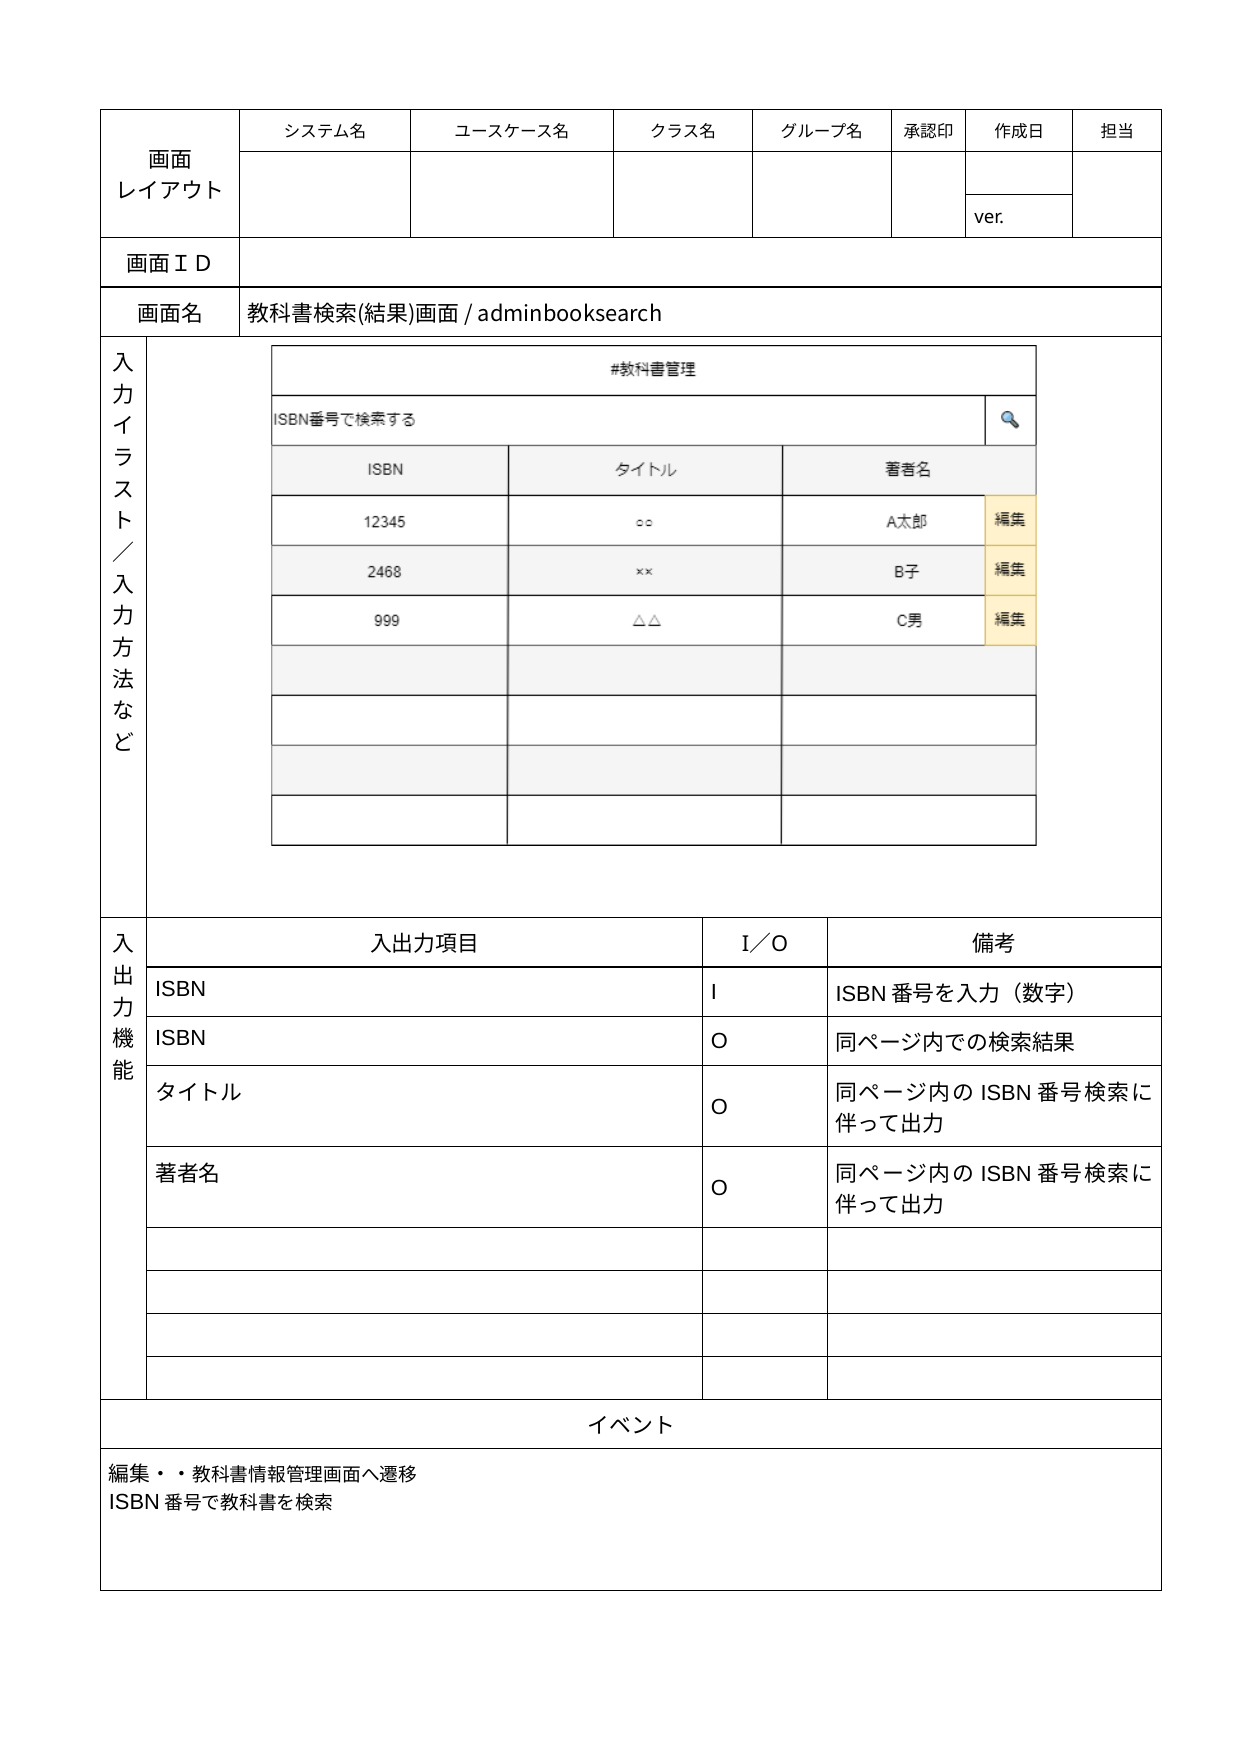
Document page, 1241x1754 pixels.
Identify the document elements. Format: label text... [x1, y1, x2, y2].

table_cell [1073, 152, 1161, 237]
table_cell [240, 238, 1161, 286]
table_cell [828, 1271, 1161, 1313]
table_header クラス名 [614, 110, 752, 151]
table_cell [753, 152, 891, 237]
table_cell [147, 1228, 702, 1270]
table_cell O [703, 1147, 827, 1227]
table_cell 同ページ内のISBN番号検索に伴って出力 [828, 1066, 1161, 1146]
table_cell 入出力機能 [101, 918, 146, 1399]
table_cell [703, 1357, 827, 1399]
table_cell イベント [101, 1400, 1161, 1448]
table_cell [828, 1314, 1161, 1356]
table_cell [703, 1314, 827, 1356]
table_header システム名 [240, 110, 410, 151]
table_header 画面 レイアウト [101, 110, 239, 237]
table_cell ISBN [147, 1017, 702, 1065]
table_cell [411, 152, 613, 237]
table_header グループ名 [753, 110, 891, 151]
table_cell I／O [703, 918, 827, 966]
table_cell ver. [966, 195, 1072, 237]
table_cell O [703, 1017, 827, 1065]
table_cell [614, 152, 752, 237]
table_cell 著者名 [147, 1147, 702, 1227]
table_cell [240, 152, 410, 237]
table_cell I [703, 968, 827, 1016]
table_header 承認印 [892, 110, 965, 151]
table_cell [703, 1228, 827, 1270]
table_header ユースケース名 [411, 110, 613, 151]
table_cell [828, 1228, 1161, 1270]
table_cell [147, 1357, 702, 1399]
table_cell 編集・・教科書情報管理画面へ遷移 ISBN番号で教科書を検索 [101, 1449, 1161, 1590]
table_cell [703, 1271, 827, 1313]
table_header 作成日 [966, 110, 1072, 151]
table_cell O [703, 1066, 827, 1146]
table_cell 入力イラスト／入力方法など [101, 337, 146, 917]
table_cell [892, 152, 965, 237]
table_cell [828, 1357, 1161, 1399]
table_cell [147, 337, 1161, 917]
table_cell 教科書検索(結果)画面 / adminbooksearch [240, 288, 1161, 336]
table_cell [147, 1271, 702, 1313]
table_cell [966, 152, 1072, 194]
table_cell 同ページ内での検索結果 [828, 1017, 1161, 1065]
table_cell ISBN番号を入力（数字） [828, 968, 1161, 1016]
table_cell 入出力項目 [147, 918, 702, 966]
picture [271, 345, 1037, 846]
table_cell 同ページ内のISBN番号検索に伴って出力 [828, 1147, 1161, 1227]
table_cell 画面名 [101, 288, 239, 336]
table_cell 備考 [828, 918, 1161, 966]
table_cell ISBN [147, 968, 702, 1016]
table_cell タイトル [147, 1066, 702, 1146]
table_header 担当 [1073, 110, 1161, 151]
table_cell 画面ＩＤ [101, 238, 239, 286]
table_cell [147, 1314, 702, 1356]
